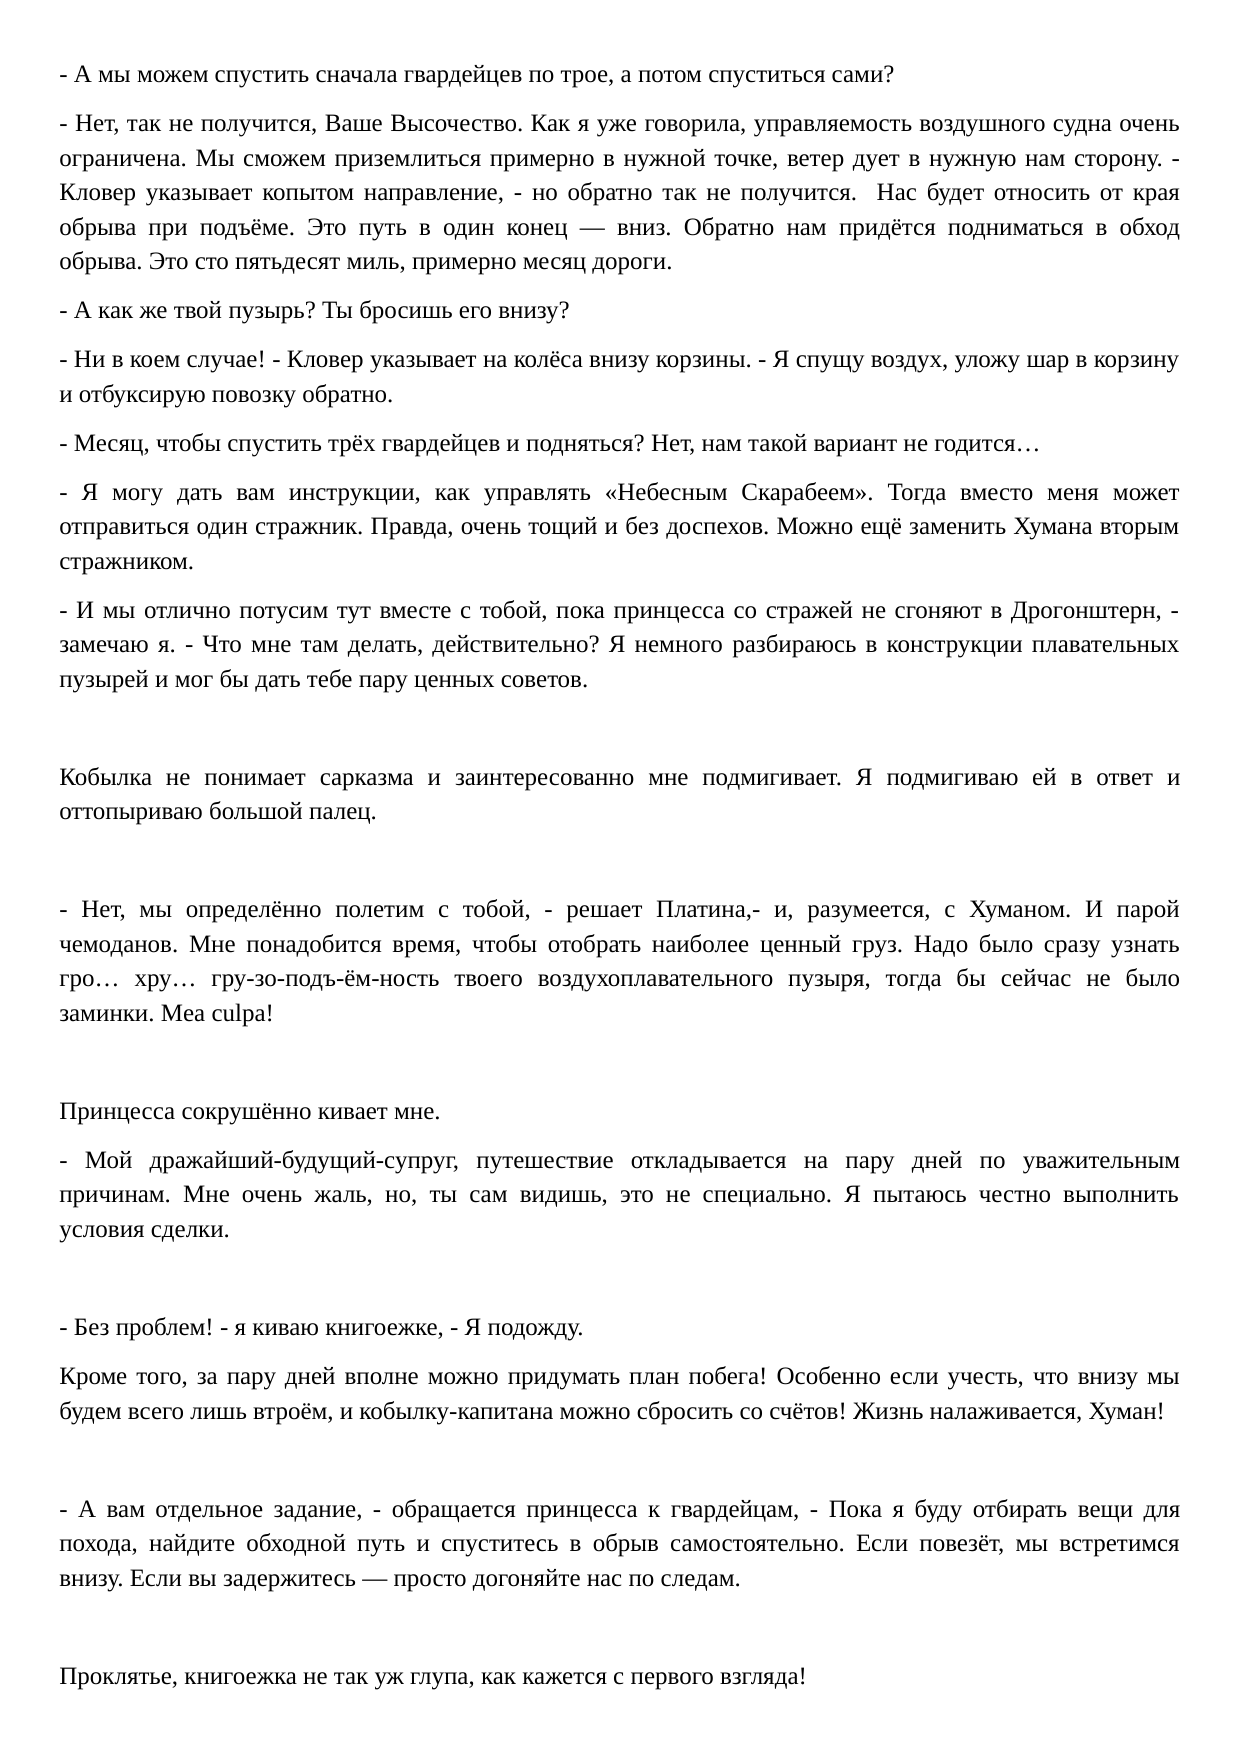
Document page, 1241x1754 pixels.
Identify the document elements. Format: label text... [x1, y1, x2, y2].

text - Я могу дать вам инструкции, как управлять «Небесным Скарабеем». Тогда вместо меня может отправиться один стражник. Правда, очень тощий и без доспехов. Можно ещё заменить Хумана вторым стражником. [59, 477, 1181, 574]
text - А вам отдельное задание, - обращается принцесса к гвардейцам, - Пока я буду отбирать вещи для похода, найдите обходной путь и спуститесь в обрыв самостоятельно. Если повезёт, мы встретимся внизу. Если вы задержитесь — просто догоняйте нас по следам. [59, 1494, 1181, 1592]
text - А как же твой пузырь? Ты бросишь его внизу? [59, 295, 1181, 324]
text - Нет, мы определённо полетим с тобой, - решает Платина,- и, разумеется, с Хуманом. И парой чемоданов. Мне понадобится время, чтобы отобрать наиболее ценный груз. Надо было сразу узнать гро… хру… гру-зо-подъ-ём-ность твоего воздухоплавательного пузыря, тогда бы сейчас не было заминки. Mea culpa! [59, 894, 1181, 1027]
text - Мой дражайший-будущий-супруг, путешествие откладывается на пару дней по уважительным причинам. Мне очень жаль, но, ты сам видишь, это не специально. Я пытаюсь честно выполнить условия сделки. [59, 1145, 1181, 1243]
text - Без проблем! - я киваю книгоежке, - Я подожду. [59, 1312, 1181, 1341]
text - Ни в коем случае! - Кловер указывает на колёса внизу корзины. - Я спущу воздух, уложу шар в корзину и отбуксирую повозку обратно. [59, 344, 1181, 407]
text Кроме того, за пару дней вполне можно придумать план побега! Особенно если учесть, что внизу мы будем всего лишь втроём, и кобылку-капитана можно сбросить со счётов! Жизнь налаживается, Хуман! [59, 1361, 1181, 1424]
text Кобылка не понимает сарказма и заинтересованно мне подмигивает. Я подмигиваю ей в ответ и оттопыриваю большой палец. [59, 762, 1181, 825]
text - А мы можем спустить сначала гвардейцев по трое, а потом спуститься сами? [59, 59, 1181, 88]
text Принцесса сокрушённо кивает мне. [59, 1096, 1181, 1125]
text - И мы отлично потусим тут вместе с тобой, пока принцесса со стражей не сгоняют в Дрогонштерн, - замечаю я. - Что мне там делать, действительно? Я немного разбираюсь в конструкции плавательных пузырей и мог бы дать тебе пару ценных советов. [59, 595, 1181, 692]
text - Месяц, чтобы спустить трёх гвардейцев и подняться? Нет, нам такой вариант не годится… [59, 428, 1181, 456]
text - Нет, так не получится, Ваше Высочество. Как я уже говорила, управляемость воздушного судна очень ограничена. Мы сможем приземлиться примерно в нужной точке, ветер дует в нужную нам сторону. - Кловер указывает копытом направление, - но обратно так не получится. Нас будет относить от края обрыва при подъёме. Это путь в один конец — вниз. Обратно нам придётся подниматься в обход обрыва. Это сто пятьдесят миль, примерно месяц дороги. [59, 108, 1181, 275]
text Проклятье, книгоежка не так уж глупа, как кажется с первого взгляда! [59, 1661, 1181, 1690]
